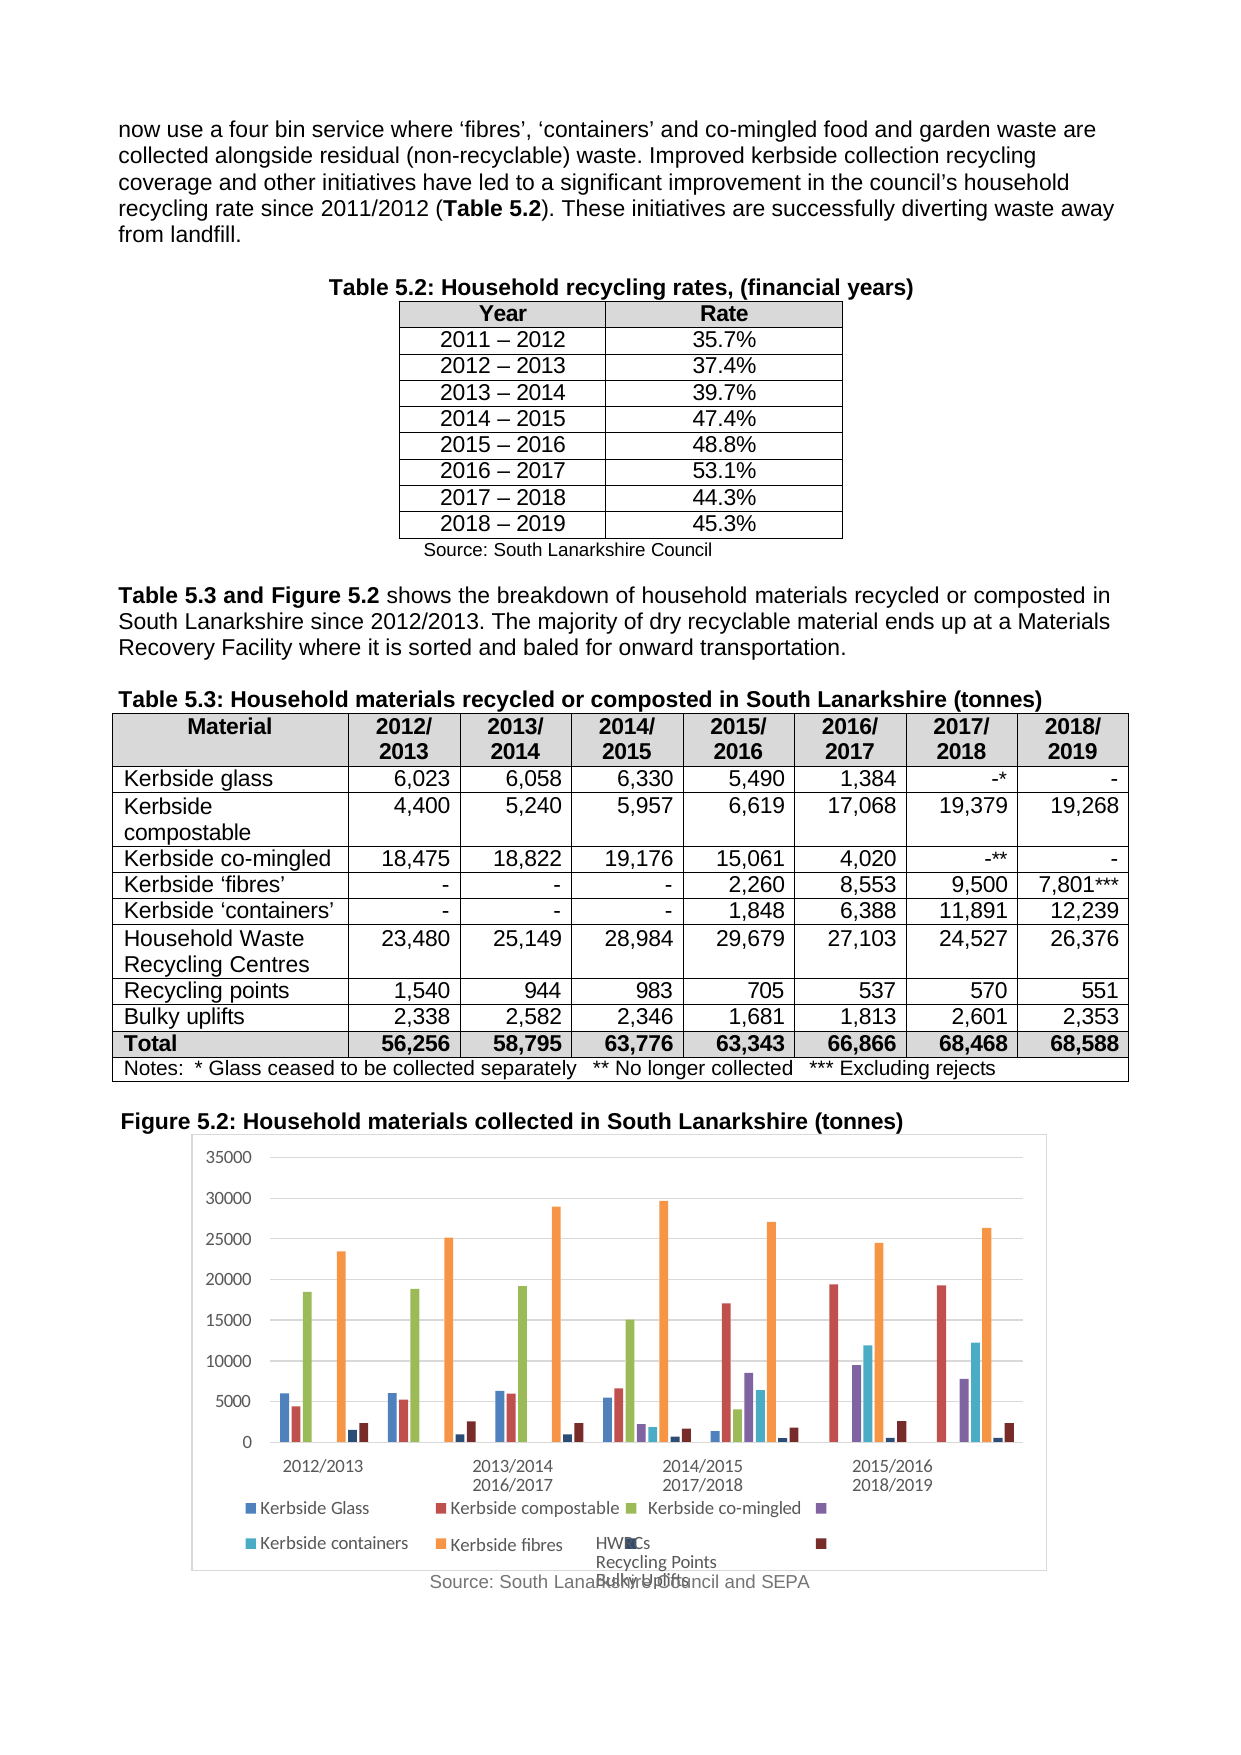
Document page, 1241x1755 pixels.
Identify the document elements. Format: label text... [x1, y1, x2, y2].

table_cell 15,061 [684, 847, 794, 872]
table_cell 5,957 [572, 793, 683, 846]
table_cell 705 [684, 979, 794, 1004]
table_cell 12,239 [1018, 899, 1128, 924]
table_cell 5,490 [684, 767, 794, 792]
table_cell 2,582 [461, 1005, 571, 1031]
table_cell - [1018, 767, 1128, 792]
table_cell 6,330 [572, 767, 683, 792]
table_cell Kerbside ‘containers’ [113, 899, 348, 924]
table_cell 25,149 [461, 925, 571, 978]
text Source: South Lanarkshire Council and SEPA [429, 1571, 1196, 1592]
table_cell - [1018, 847, 1128, 872]
table_cell 56,256 [349, 1032, 460, 1057]
subtitle Table 5.2: Household recycling rates, (financial years) [103, 274, 913, 300]
table_cell 68,468 [907, 1032, 1017, 1057]
table_cell 39.7% [606, 381, 842, 406]
table_cell - [349, 899, 460, 924]
text Table 5.3 and Figure 5.2 shows the breakdown of household materials recycled or composted in South Lanarkshire since 2012/2013. The majority of dry recyclable material ends up at a Materials Recovery Facility where it is sorted and baled for onward transportation. [118, 582, 1111, 661]
table_cell 2016 – 2017 [400, 460, 605, 485]
table_cell 2,601 [907, 1005, 1017, 1031]
table_cell 570 [907, 979, 1017, 1004]
table_header 2013/ 2014 [461, 714, 571, 766]
table_cell 58,795 [461, 1032, 571, 1057]
table_cell 983 [572, 979, 683, 1004]
table_cell 19,268 [1018, 793, 1128, 846]
table_cell 6,058 [461, 767, 571, 792]
table_cell 2012 – 2013 [400, 355, 605, 379]
table_cell 8,553 [795, 873, 906, 898]
table_cell 1,813 [795, 1005, 906, 1031]
table_cell Bulky uplifts [113, 1005, 348, 1031]
table_cell 2015 – 2016 [400, 433, 605, 459]
table_cell - [572, 899, 683, 924]
table_cell Kerbside compostable [113, 793, 348, 846]
table_cell 2017 – 2018 [400, 486, 605, 511]
text now use a four bin service where ‘fibres’, ‘containers’ and co-mingled food and garden waste are collected alongside residual (non-recyclable) waste. Improved kerbside collection recycling coverage and other initiatives have led to a significant improvement in the council’s household recycling rate since 2011/2012 (Table 5.2). These initiatives are successfully diverting waste away from landfill. [118, 116, 1118, 248]
text Source: South Lanarkshire Council [423, 539, 1196, 560]
table_cell 47.4% [606, 407, 842, 432]
table_header 2014/ 2015 [572, 714, 683, 766]
table_header Year [400, 302, 605, 327]
table_cell 944 [461, 979, 571, 1004]
table_cell 2,260 [684, 873, 794, 898]
table_cell 19,379 [907, 793, 1017, 846]
table_cell 9,500 [907, 873, 1017, 898]
table_cell 6,619 [684, 793, 794, 846]
table_cell 537 [795, 979, 906, 1004]
table_cell 4,400 [349, 793, 460, 846]
table_cell 68,588 [1018, 1032, 1128, 1057]
table_cell 37.4% [606, 355, 842, 379]
table_cell -** [907, 847, 1017, 872]
table_cell Total [113, 1032, 348, 1057]
table_header 2017/ 2018 [907, 714, 1017, 766]
table_cell 2,346 [572, 1005, 683, 1031]
table_cell 18,475 [349, 847, 460, 872]
table_cell Recycling points [113, 979, 348, 1004]
table_cell 2,353 [1018, 1005, 1128, 1031]
table_cell 7,801*** [1018, 873, 1128, 898]
table_header 2018/ 2019 [1018, 714, 1128, 766]
table_header 2012/ 2013 [349, 714, 460, 766]
table_cell 18,822 [461, 847, 571, 872]
table_cell 29,679 [684, 925, 794, 978]
table_cell 4,020 [795, 847, 906, 872]
table_cell 63,343 [684, 1032, 794, 1057]
table_cell 2,338 [349, 1005, 460, 1031]
table_cell 26,376 [1018, 925, 1128, 978]
table_cell Kerbside ‘fibres’ [113, 873, 348, 898]
table_cell Notes: * Glass ceased to be collected separately ** No longer collected *** Excluding rejects [113, 1058, 1128, 1081]
table_cell 1,681 [684, 1005, 794, 1031]
table_cell 1,540 [349, 979, 460, 1004]
table_cell Kerbside glass [113, 767, 348, 792]
table_cell 66,866 [795, 1032, 906, 1057]
table_cell - [349, 873, 460, 898]
table_cell - [461, 873, 571, 898]
table_cell 5,240 [461, 793, 571, 846]
table_cell -* [907, 767, 1017, 792]
table_cell 53.1% [606, 460, 842, 485]
table_cell - [461, 899, 571, 924]
table_cell 23,480 [349, 925, 460, 978]
table_cell 17,068 [795, 793, 906, 846]
table_header Material [113, 714, 348, 766]
table_cell 45.3% [606, 512, 842, 538]
table_cell - [572, 873, 683, 898]
table_cell 6,388 [795, 899, 906, 924]
table_cell 551 [1018, 979, 1128, 1004]
table_cell 24,527 [907, 925, 1017, 978]
table_cell Kerbside co-mingled [113, 847, 348, 872]
table_cell 11,891 [907, 899, 1017, 924]
table_cell 2013 – 2014 [400, 381, 605, 406]
table_cell 63,776 [572, 1032, 683, 1057]
table_cell 35.7% [606, 328, 842, 353]
table_cell 48.8% [606, 433, 842, 459]
table_cell 27,103 [795, 925, 906, 978]
table_cell 44.3% [606, 486, 842, 511]
table_cell 6,023 [349, 767, 460, 792]
table_cell 2018 – 2019 [400, 512, 605, 538]
table_cell 1,384 [795, 767, 906, 792]
table_cell 1,848 [684, 899, 794, 924]
table_header 2016/ 2017 [795, 714, 906, 766]
table_header Rate [606, 302, 842, 327]
table_cell 19,176 [572, 847, 683, 872]
table_header 2015/ 2016 [684, 714, 794, 766]
table_cell 28,984 [572, 925, 683, 978]
table_cell Household Waste Recycling Centres [113, 925, 348, 978]
table_cell 2011 – 2012 [400, 328, 605, 353]
subtitle Table 5.3: Household materials recycled or composted in South Lanarkshire (tonnes) [118, 686, 1196, 713]
table_cell 2014 – 2015 [400, 407, 605, 432]
text Figure 5.2: Household materials collected in South Lanarkshire (tonnes) [103, 1108, 903, 1134]
